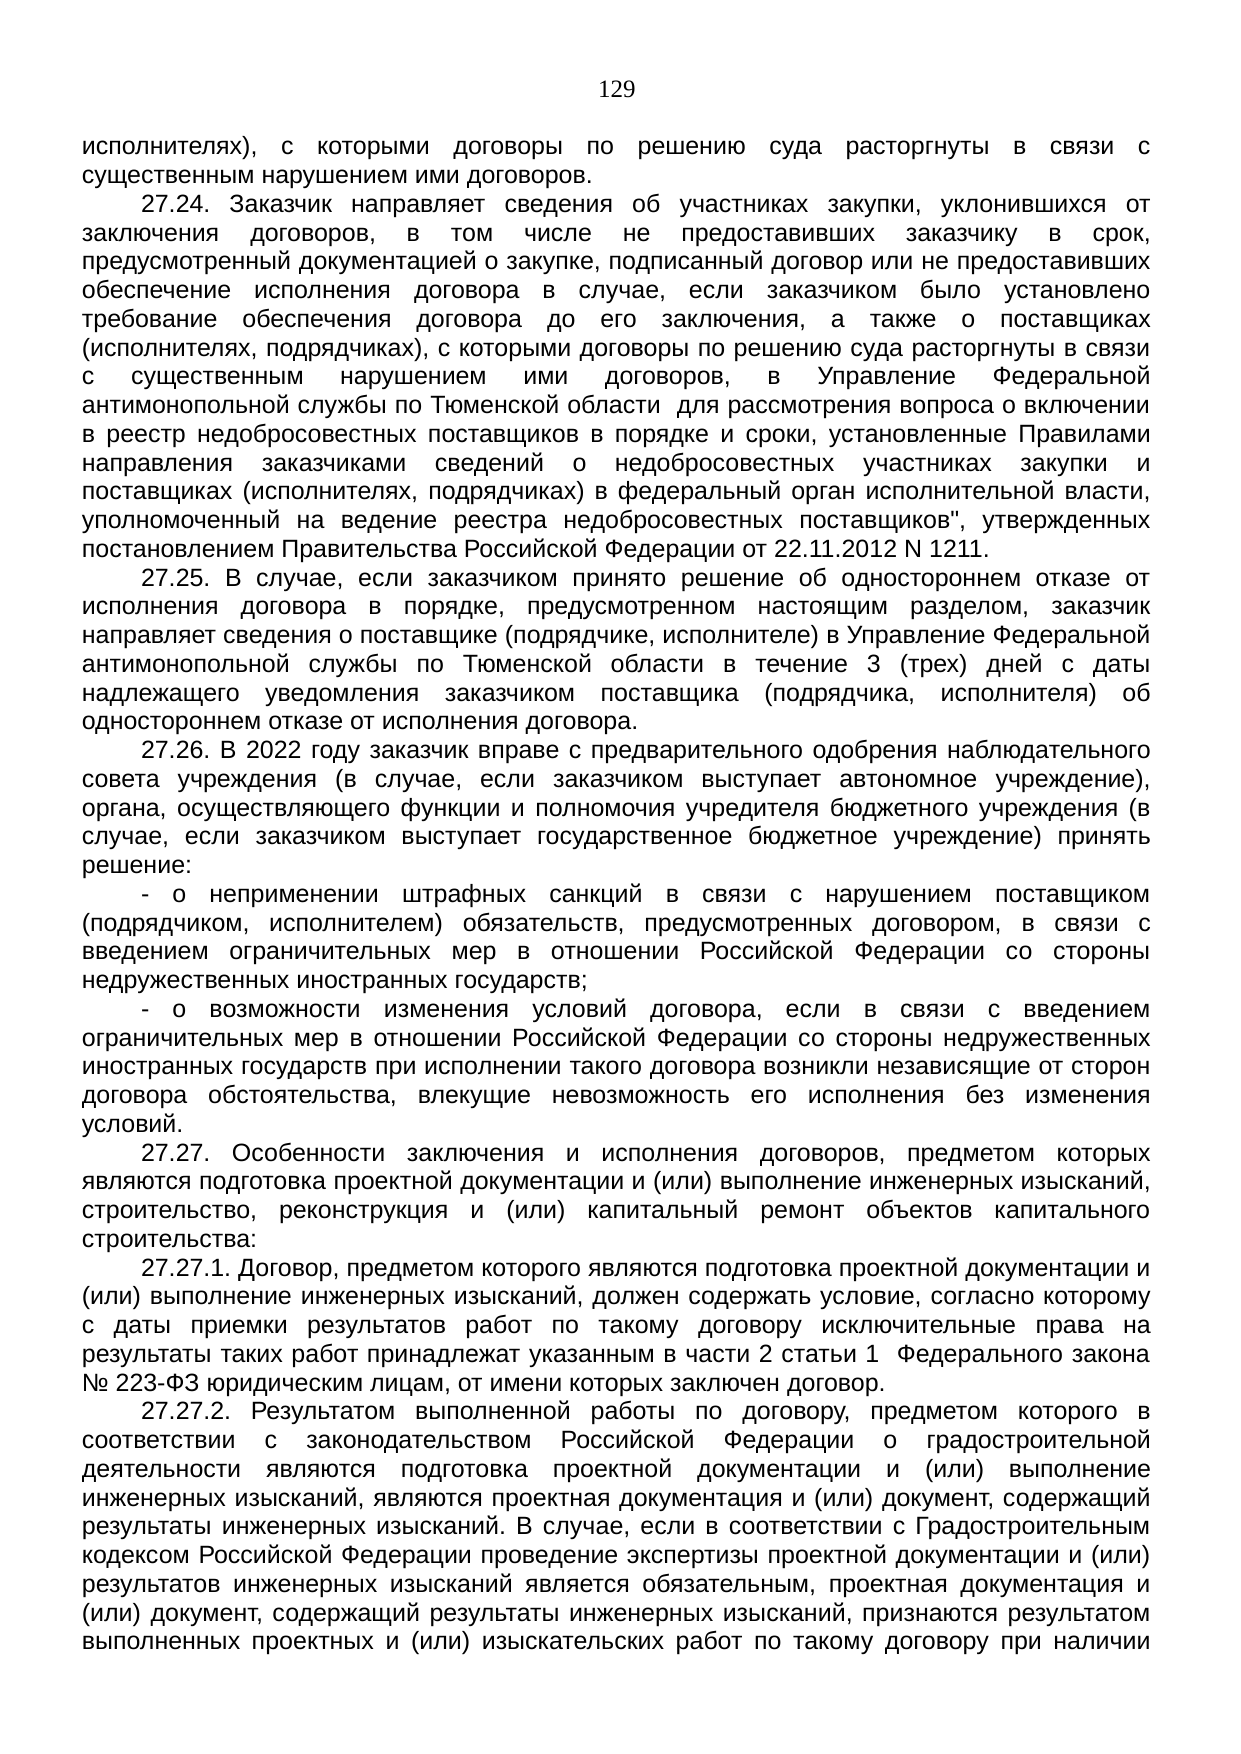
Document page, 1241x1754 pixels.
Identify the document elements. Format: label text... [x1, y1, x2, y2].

text 27.25. В случае, если заказчиком принято решение об одностороннем отказе от исполнения договора в порядке, предусмотренном настоящим разделом, заказчик направляет сведения о поставщике (подрядчике, исполнителе) в Управление Федеральной антимонопольной службы по Тюменской области в течение 3 (трех) дней с даты надлежащего уведомления заказчиком поставщика (подрядчика, исполнителя) об одностороннем отказе от исполнения договора. [82, 562, 1152, 735]
text 27.27.2. Результатом выполненной работы по договору, предметом которого в соответствии с законодательством Российской Федерации о градостроительной деятельности являются подготовка проектной документации и (или) выполнение инженерных изысканий, являются проектная документация и (или) документ, содержащий результаты инженерных изысканий. В случае, если в соответствии с Градостроительным кодексом Российской Федерации проведение экспертизы проектной документации и (или) результатов инженерных изысканий является обязательным, проектная документация и (или) документ, содержащий результаты инженерных изысканий, признаются результатом выполненных проектных и (или) изыскательских работ по такому договору при наличии [82, 1396, 1152, 1655]
text - о возможности изменения условий договора, если в связи с введением ограничительных мер в отношении Российской Федерации со стороны недружественных иностранных государств при исполнении такого договора возникли независящие от сторон договора обстоятельства, влекущие невозможность его исполнения без изменения условий. [82, 994, 1152, 1137]
text 27.27. Особенности заключения и исполнения договоров, предметом которых являются подготовка проектной документации и (или) выполнение инженерных изысканий, строительство, реконструкция и (или) капитальный ремонт объектов капитального строительства: [82, 1137, 1152, 1252]
text 27.24. Заказчик направляет сведения об участниках закупки, уклонившихся от заключения договоров, в том числе не предоставивших заказчику в срок, предусмотренный документацией о закупке, подписанный договор или не предоставивших обеспечение исполнения договора в случае, если заказчиком было установлено требование обеспечения договора до его заключения, а также о поставщиках (исполнителях, подрядчиках), с которыми договоры по решению суда расторгнуты в связи с существенным нарушением ими договоров, в Управление Федеральной антимонопольной службы по Тюменской области для рассмотрения вопроса о включении в реестр недобросовестных поставщиков в порядке и сроки, установленные Правилами направления заказчиками сведений о недобросовестных участниках закупки и поставщиках (исполнителях, подрядчиках) в федеральный орган исполнительной власти, уполномоченный на ведение реестра недобросовестных поставщиков", утвержденных постановлением Правительства Российской Федерации от 22.11.2012 N 1211. [82, 189, 1152, 562]
text 27.26. В 2022 году заказчик вправе с предварительного одобрения наблюдательного совета учреждения (в случае, если заказчиком выступает автономное учреждение), органа, осуществляющего функции и полномочия учредителя бюджетного учреждения (в случае, если заказчиком выступает государственное бюджетное учреждение) принять решение: [82, 735, 1152, 879]
text 27.27.1. Договор, предметом которого являются подготовка проектной документации и (или) выполнение инженерных изысканий, должен содержать условие, согласно которому с даты приемки результатов работ по такому договору исключительные права на результаты таких работ принадлежат указанным в части 2 статьи 1 Федерального закона № 223-ФЗ юридическим лицам, от имени которых заключен договор. [82, 1252, 1152, 1396]
text исполнителях), с которыми договоры по решению суда расторгнуты в связи с существенным нарушением ими договоров. [82, 131, 1152, 189]
text - о неприменении штрафных санкций в связи с нарушением поставщиком (подрядчиком, исполнителем) обязательств, предусмотренных договором, в связи с введением ограничительных мер в отношении Российской Федерации со стороны недружественных иностранных государств; [82, 879, 1152, 994]
